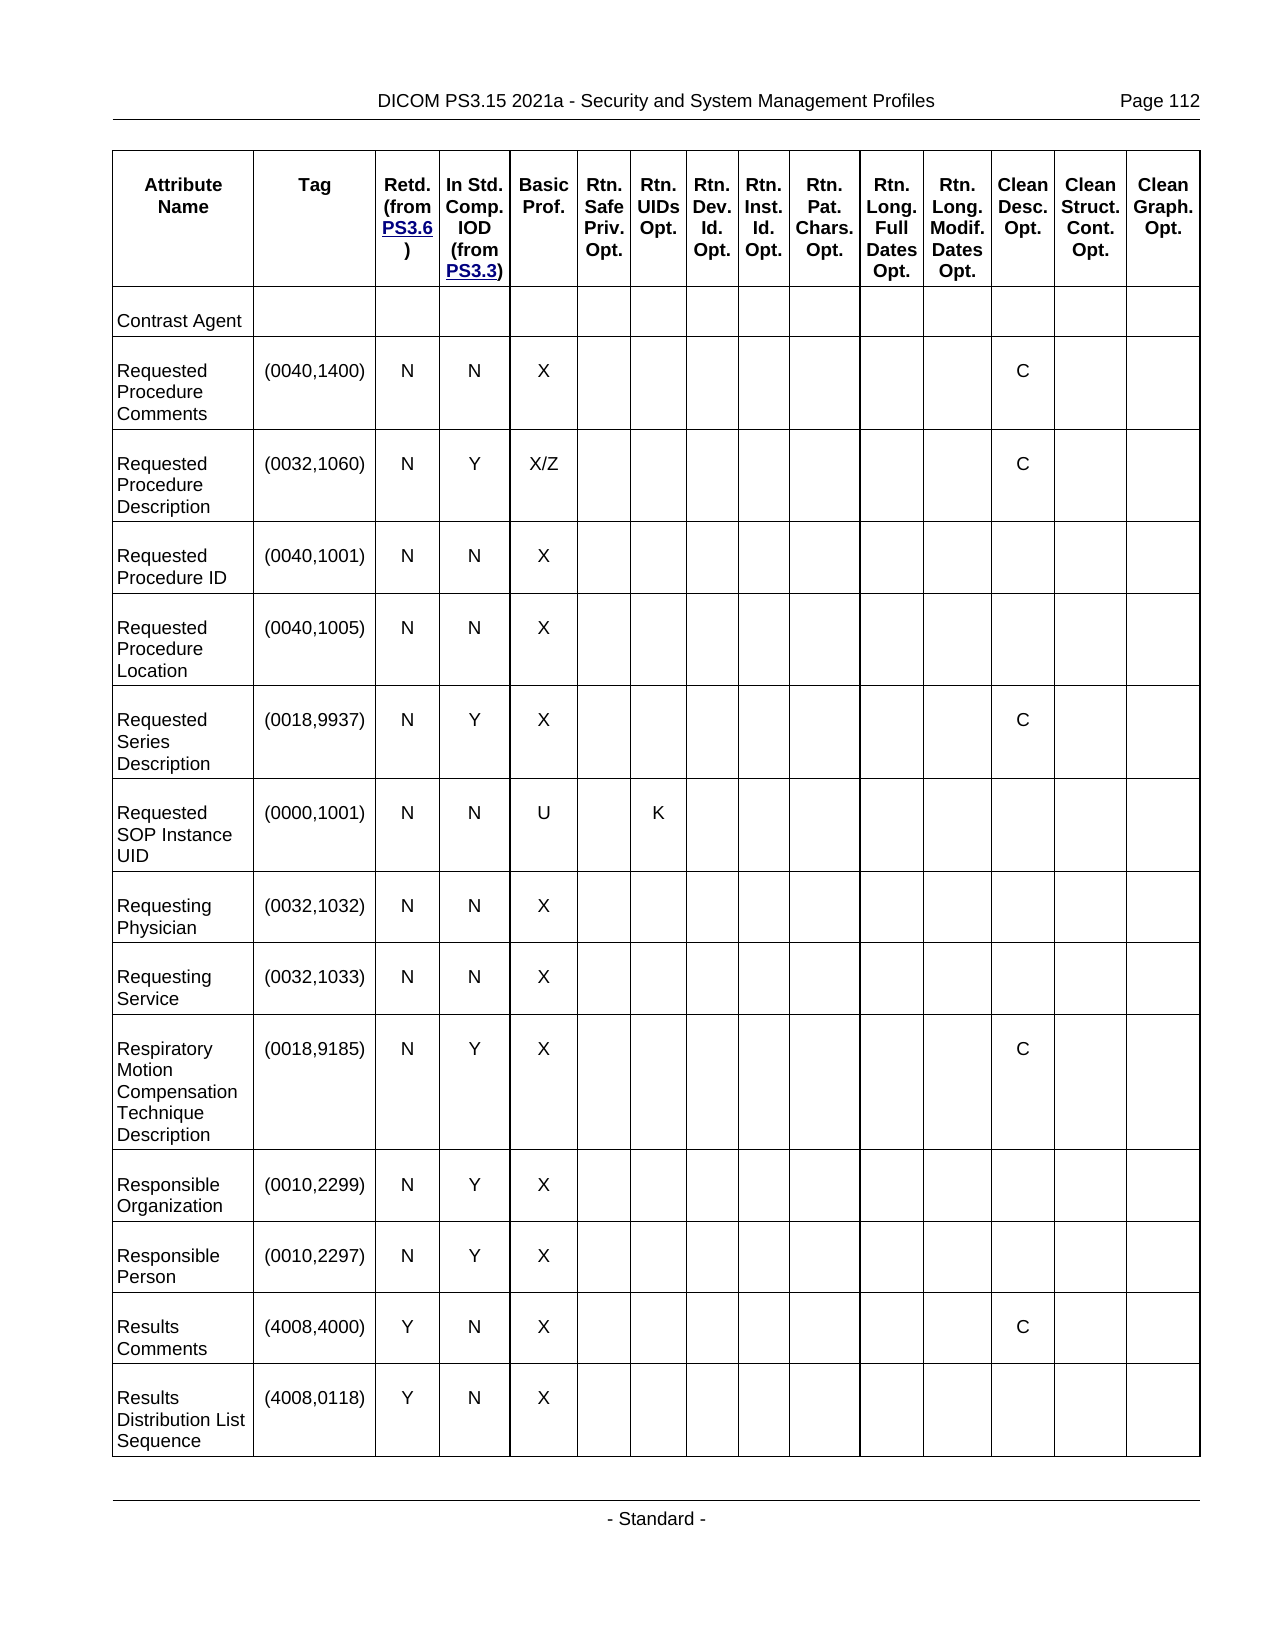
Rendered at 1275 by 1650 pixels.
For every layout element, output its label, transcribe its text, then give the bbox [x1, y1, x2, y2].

table_cell [631, 287, 686, 336]
table_cell [687, 337, 738, 428]
table_cell [1055, 337, 1126, 428]
table_cell [924, 779, 991, 871]
table_cell [739, 1150, 789, 1221]
table_cell [992, 779, 1054, 871]
table_cell [861, 1364, 923, 1456]
table_cell [578, 337, 630, 428]
table_cell Requested Procedure Description [113, 430, 253, 521]
table_cell [924, 1364, 991, 1456]
table_cell [739, 1015, 789, 1149]
table_cell [578, 594, 630, 685]
table_cell N [376, 337, 439, 428]
table_cell [1055, 594, 1126, 685]
table_cell [861, 1222, 923, 1292]
table_cell [578, 872, 630, 942]
table_cell [254, 287, 375, 336]
table_cell [1127, 1293, 1199, 1363]
table_cell [631, 594, 686, 685]
table_cell [1127, 337, 1199, 428]
table_cell [790, 287, 859, 336]
table_cell N [440, 872, 509, 942]
table_cell [631, 1150, 686, 1221]
table_cell Y [376, 1364, 439, 1456]
table_cell (0032,1033) [254, 943, 375, 1013]
table_cell (0018,9185) [254, 1015, 375, 1149]
table_cell [861, 686, 923, 778]
table_cell (0040,1005) [254, 594, 375, 685]
table_cell [687, 1150, 738, 1221]
table_cell [790, 1222, 859, 1292]
table_header In Std. Comp. IOD (from PS3.3) [440, 151, 509, 286]
table_cell [992, 522, 1054, 592]
table_cell [1055, 1015, 1126, 1149]
table_cell [924, 430, 991, 521]
table_cell Y [440, 1222, 509, 1292]
table_cell [790, 872, 859, 942]
table_cell [739, 430, 789, 521]
table_cell [1127, 1222, 1199, 1292]
table_cell [578, 1293, 630, 1363]
table_cell Y [440, 686, 509, 778]
table_cell N [376, 430, 439, 521]
table_cell N [376, 1150, 439, 1221]
table_cell X [511, 1293, 577, 1363]
table_cell N [376, 779, 439, 871]
table_cell Requested Procedure Comments [113, 337, 253, 428]
table_cell [578, 1015, 630, 1149]
table_cell [631, 1293, 686, 1363]
table_header Clean Struct. Cont. Opt. [1055, 151, 1126, 286]
table_cell [790, 594, 859, 685]
table_cell Responsible Organization [113, 1150, 253, 1221]
table_header Rtn. UIDs Opt. [631, 151, 686, 286]
table_cell Y [376, 1293, 439, 1363]
table_cell [861, 943, 923, 1013]
table_cell [924, 522, 991, 592]
table_cell N [440, 337, 509, 428]
table_header Tag [254, 151, 375, 286]
table_header Attribute Name [113, 151, 253, 286]
table_cell [790, 686, 859, 778]
table_cell [992, 1364, 1054, 1456]
table_cell [578, 287, 630, 336]
table_cell [790, 1150, 859, 1221]
table_cell [1127, 287, 1199, 336]
table_cell [631, 1364, 686, 1456]
table_cell [739, 686, 789, 778]
table_cell N [376, 1222, 439, 1292]
table_cell X/Z [511, 430, 577, 521]
table_cell [790, 943, 859, 1013]
table_cell [790, 522, 859, 592]
table_cell [1127, 872, 1199, 942]
table_cell Y [440, 430, 509, 521]
table_cell [687, 522, 738, 592]
table_cell N [376, 872, 439, 942]
table_cell N [376, 1015, 439, 1149]
table_cell [687, 872, 738, 942]
table_cell [578, 1150, 630, 1221]
table_cell [924, 337, 991, 428]
table_header Basic Prof. [511, 151, 577, 286]
table_cell N [440, 779, 509, 871]
table_cell X [511, 594, 577, 685]
table_cell [924, 872, 991, 942]
table_cell [924, 1222, 991, 1292]
table_cell [578, 943, 630, 1013]
table_cell [861, 594, 923, 685]
table_header Rtn. Pat. Chars. Opt. [790, 151, 859, 286]
table_cell Responsible Person [113, 1222, 253, 1292]
table_cell X [511, 1015, 577, 1149]
table_cell [631, 337, 686, 428]
table_cell [1055, 779, 1126, 871]
table_cell [739, 287, 789, 336]
table_cell N [376, 594, 439, 685]
table_header Rtn. Long. Full Dates Opt. [861, 151, 923, 286]
table_cell [861, 287, 923, 336]
table_cell [1127, 594, 1199, 685]
table_cell U [511, 779, 577, 871]
table_cell [631, 872, 686, 942]
table_cell Contrast Agent [113, 287, 253, 336]
table_cell [687, 686, 738, 778]
table_cell (0010,2297) [254, 1222, 375, 1292]
table_cell [739, 943, 789, 1013]
table_cell [631, 522, 686, 592]
table_header Rtn. Dev. Id. Opt. [687, 151, 738, 286]
table_cell [1127, 1364, 1199, 1456]
table_cell X [511, 522, 577, 592]
table_cell [578, 686, 630, 778]
table_cell Requested Series Description [113, 686, 253, 778]
table_cell [1055, 287, 1126, 336]
table_cell Respiratory Motion Compensation Technique Description [113, 1015, 253, 1149]
table_cell N [440, 594, 509, 685]
table_cell [631, 1015, 686, 1149]
table_cell [790, 337, 859, 428]
table_cell X [511, 943, 577, 1013]
table_cell [739, 872, 789, 942]
table_cell Requested SOP Instance UID [113, 779, 253, 871]
table_cell [924, 1150, 991, 1221]
table_cell X [511, 337, 577, 428]
table_cell [924, 1293, 991, 1363]
table_cell Requested Procedure Location [113, 594, 253, 685]
table_cell Results Comments [113, 1293, 253, 1363]
table_cell [992, 594, 1054, 685]
table_cell [1055, 1222, 1126, 1292]
table_cell [790, 1293, 859, 1363]
table_cell [687, 779, 738, 871]
table_cell [687, 430, 738, 521]
table_cell N [376, 522, 439, 592]
table_cell Requesting Physician [113, 872, 253, 942]
table_cell [440, 287, 509, 336]
table_cell [687, 1222, 738, 1292]
table_cell [687, 1015, 738, 1149]
table_cell (0040,1400) [254, 337, 375, 428]
table_cell [739, 1293, 789, 1363]
table_cell [1055, 872, 1126, 942]
table_cell [1055, 430, 1126, 521]
table_cell [1127, 779, 1199, 871]
table_cell [687, 594, 738, 685]
table_cell [1127, 430, 1199, 521]
table_header Rtn. Safe Priv. Opt. [578, 151, 630, 286]
table_cell Requesting Service [113, 943, 253, 1013]
table_cell X [511, 1364, 577, 1456]
table_cell [924, 686, 991, 778]
table_cell [739, 337, 789, 428]
table_cell [631, 430, 686, 521]
table_cell Results Distribution List Sequence [113, 1364, 253, 1456]
table_cell [687, 943, 738, 1013]
table_cell [1127, 943, 1199, 1013]
table_cell [992, 1222, 1054, 1292]
table_cell X [511, 1150, 577, 1221]
table_cell [1127, 686, 1199, 778]
table_cell [739, 779, 789, 871]
table_cell [1127, 1150, 1199, 1221]
table_cell [861, 779, 923, 871]
table_cell K [631, 779, 686, 871]
table_cell [578, 430, 630, 521]
table_header Clean Graph. Opt. [1127, 151, 1199, 286]
table_cell (0000,1001) [254, 779, 375, 871]
table_cell Requested Procedure ID [113, 522, 253, 592]
table_cell (0032,1032) [254, 872, 375, 942]
table_cell [739, 1222, 789, 1292]
table_cell [1055, 1293, 1126, 1363]
table_cell [578, 1364, 630, 1456]
table_cell [687, 287, 738, 336]
table_cell N [440, 943, 509, 1013]
table_cell [924, 594, 991, 685]
table_cell N [440, 1293, 509, 1363]
table_cell [687, 1364, 738, 1456]
table_cell C [992, 337, 1054, 428]
table_cell [578, 1222, 630, 1292]
table_cell [578, 779, 630, 871]
table_cell X [511, 1222, 577, 1292]
table_cell [861, 872, 923, 942]
table_cell [578, 522, 630, 592]
table_cell [687, 1293, 738, 1363]
table_header Retd. (from PS3.6) [376, 151, 439, 286]
table_cell N [376, 943, 439, 1013]
table_cell C [992, 686, 1054, 778]
table_cell (4008,4000) [254, 1293, 375, 1363]
table_cell [1055, 1150, 1126, 1221]
table_cell [924, 1015, 991, 1149]
table_cell [1055, 522, 1126, 592]
table_cell N [440, 522, 509, 592]
table_cell C [992, 1015, 1054, 1149]
table_cell C [992, 1293, 1054, 1363]
table_cell [376, 287, 439, 336]
table_cell [1127, 522, 1199, 592]
table_cell (0010,2299) [254, 1150, 375, 1221]
table_cell [992, 872, 1054, 942]
table_cell [1055, 1364, 1126, 1456]
table_cell [631, 1222, 686, 1292]
table_cell X [511, 872, 577, 942]
table_cell Y [440, 1150, 509, 1221]
table_cell (0032,1060) [254, 430, 375, 521]
table_cell N [376, 686, 439, 778]
table_cell [739, 594, 789, 685]
table_cell [790, 1015, 859, 1149]
table_cell [1127, 1015, 1199, 1149]
table_cell (0018,9937) [254, 686, 375, 778]
table_cell [861, 1015, 923, 1149]
table_header Clean Desc. Opt. [992, 151, 1054, 286]
table_cell [511, 287, 577, 336]
table_cell (4008,0118) [254, 1364, 375, 1456]
table_cell [924, 287, 991, 336]
table_header Rtn. Inst. Id. Opt. [739, 151, 789, 286]
table_cell [992, 1150, 1054, 1221]
table_cell [861, 430, 923, 521]
table_header Rtn. Long. Modif. Dates Opt. [924, 151, 991, 286]
table_cell X [511, 686, 577, 778]
table_cell N [440, 1364, 509, 1456]
table_cell [739, 1364, 789, 1456]
table_cell [992, 943, 1054, 1013]
table_cell [861, 1293, 923, 1363]
table_cell [790, 1364, 859, 1456]
table_cell Y [440, 1015, 509, 1149]
table_cell [790, 779, 859, 871]
table_cell [790, 430, 859, 521]
table_cell [739, 522, 789, 592]
table_cell [631, 943, 686, 1013]
table_cell [1055, 943, 1126, 1013]
table_cell [924, 943, 991, 1013]
table_cell [992, 287, 1054, 336]
table_cell [861, 522, 923, 592]
table_cell [631, 686, 686, 778]
table_cell [861, 1150, 923, 1221]
table_cell [1055, 686, 1126, 778]
table_cell [861, 337, 923, 428]
table_cell (0040,1001) [254, 522, 375, 592]
table_cell C [992, 430, 1054, 521]
